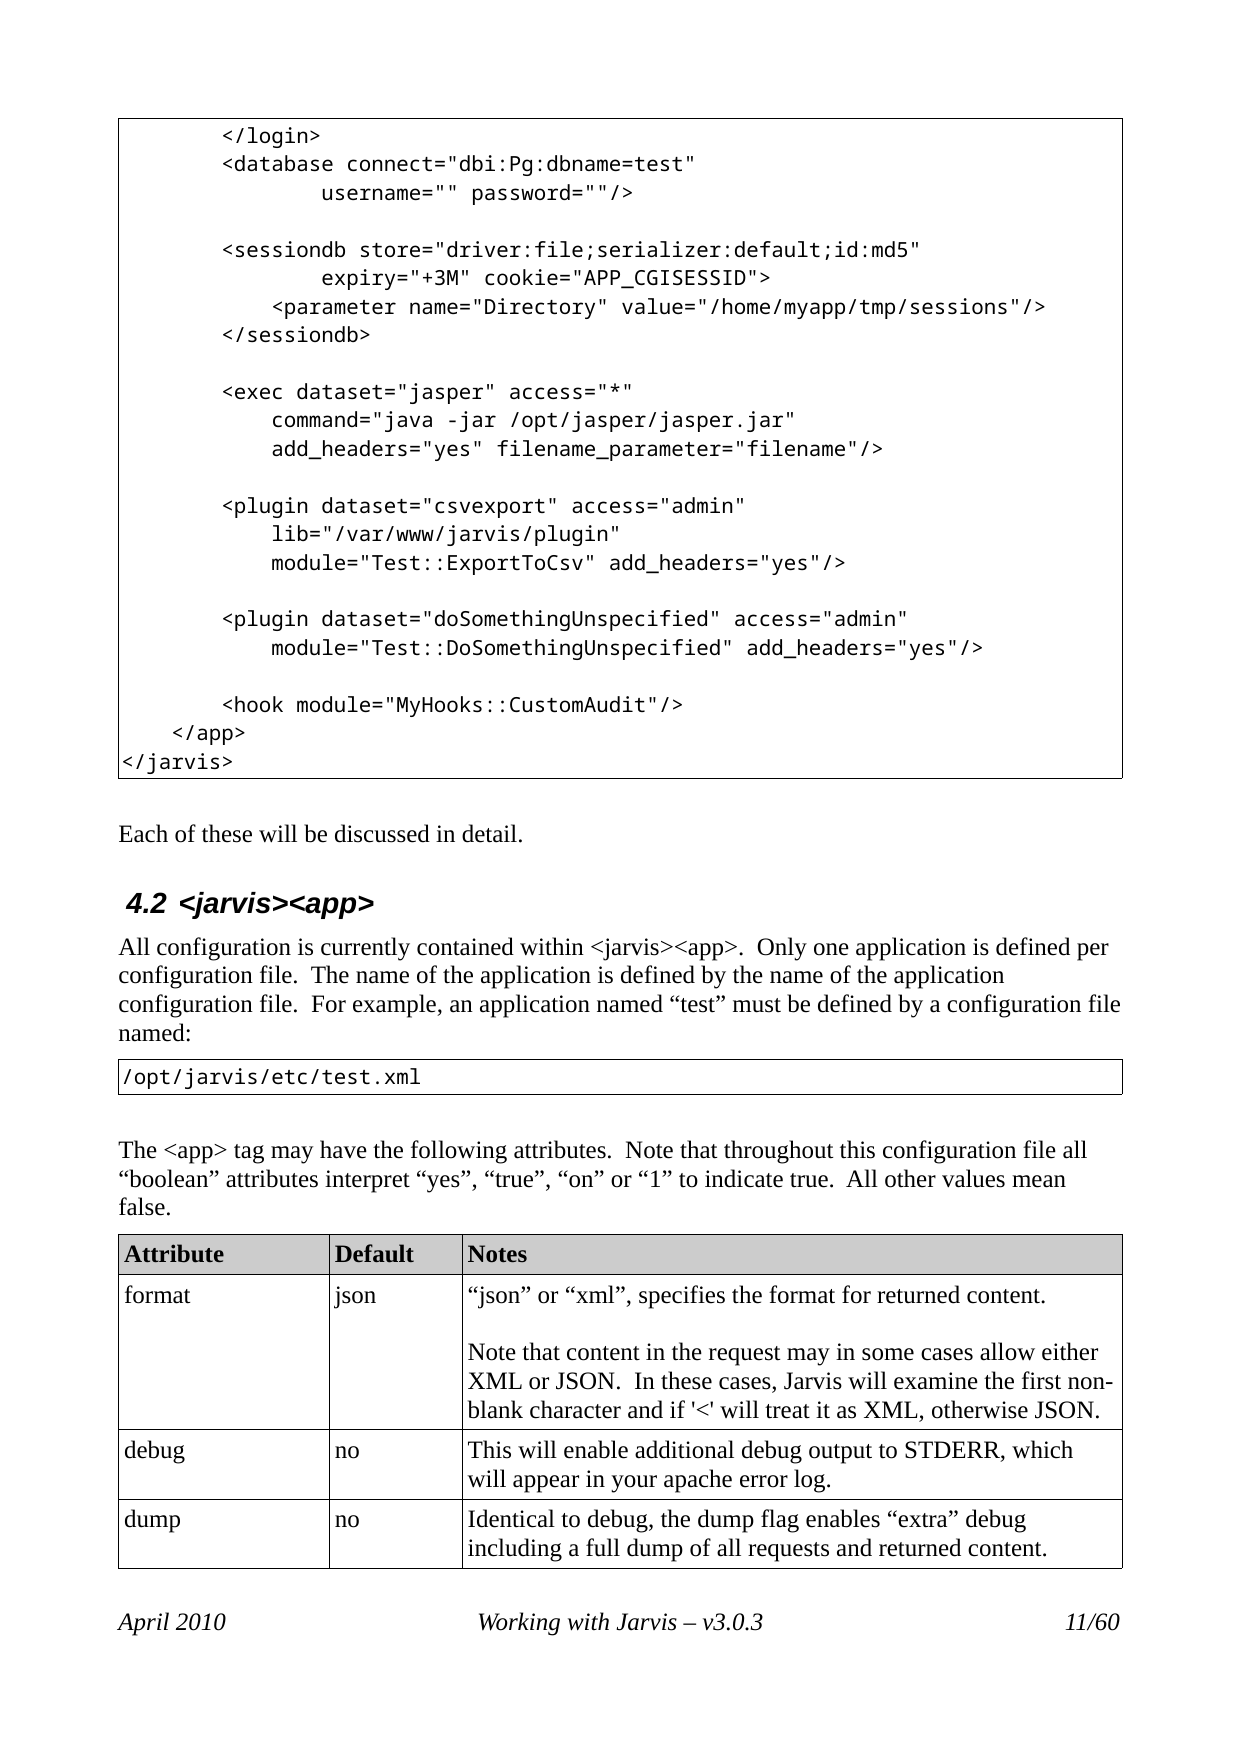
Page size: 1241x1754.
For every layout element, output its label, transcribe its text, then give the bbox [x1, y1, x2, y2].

text <database connect="dbi:Pg:dbname=test" [119, 147, 1122, 175]
text /opt/jarvis/etc/test.xml [119, 1060, 1122, 1094]
text add_headers="yes" filename_parameter="filename"/> [119, 431, 1122, 462]
text </jarvis> [119, 744, 1122, 778]
table_cell This will enable additional debug output to STDERR, which will appear in your apache error log. [463, 1430, 1122, 1498]
text <sessiondb store="driver:file;serializer:default;id:md5" [119, 232, 1122, 260]
text The <app> tag may have the following attributes. Note that throughout this configuration file all “boolean” attributes interpret “yes”, “true”, “on” or “1” to indicate true. All other values mean false. [118, 1135, 1122, 1221]
table_cell no [330, 1500, 462, 1567]
text <plugin dataset="doSomethingUnspecified" access="admin" [119, 602, 1122, 630]
table_cell format [119, 1275, 329, 1429]
table_cell Identical to debug, the dump flag enables “extra” debug including a full dump of all requests and returned content. [463, 1500, 1122, 1567]
text <parameter name="Directory" value="/home/myapp/tmp/sessions"/> [119, 289, 1122, 317]
table_header Attribute [119, 1235, 329, 1274]
text username="" password=""/> [119, 175, 1122, 206]
text </login> [119, 119, 1122, 147]
text <exec dataset="jasper" access="*" [119, 374, 1122, 402]
table_cell “json” or “xml”, specifies the format for returned content. Note that content in the request may in some cases allow either XML or JSON. In these cases, Jarvis will examine the first non-blank character and if '<' will treat it as XML, otherwise JSON. [463, 1275, 1122, 1429]
text <hook module="MyHooks::CustomAudit"/> [119, 687, 1122, 715]
text command="java -jar /opt/jasper/jasper.jar" [119, 402, 1122, 431]
table_cell no [330, 1430, 462, 1498]
text lib="/var/www/jarvis/plugin" [119, 516, 1122, 545]
text </app> [119, 715, 1122, 744]
text expiry="+3M" cookie="APP_CGISESSID"> [119, 260, 1122, 289]
text <plugin dataset="csvexport" access="admin" [119, 488, 1122, 516]
table_header Default [330, 1235, 462, 1274]
table_cell dump [119, 1500, 329, 1567]
text module="Test::DoSomethingUnspecified" add_headers="yes"/> [119, 630, 1122, 661]
text All configuration is currently contained within <jarvis><app>. Only one application is defined per configuration file. The name of the application is defined by the name of the application configuration file. For example, an application named “test” must be defined by a configuration file named: [118, 932, 1122, 1047]
subtitle <jarvis><app> [118, 886, 1122, 919]
text module="Test::ExportToCsv" add_headers="yes"/> [119, 545, 1122, 576]
text </sessiondb> [119, 317, 1122, 349]
text Each of these will be discussed in detail. [118, 819, 1122, 848]
table_cell debug [119, 1430, 329, 1498]
table_header Notes [463, 1235, 1122, 1274]
table_cell json [330, 1275, 462, 1429]
